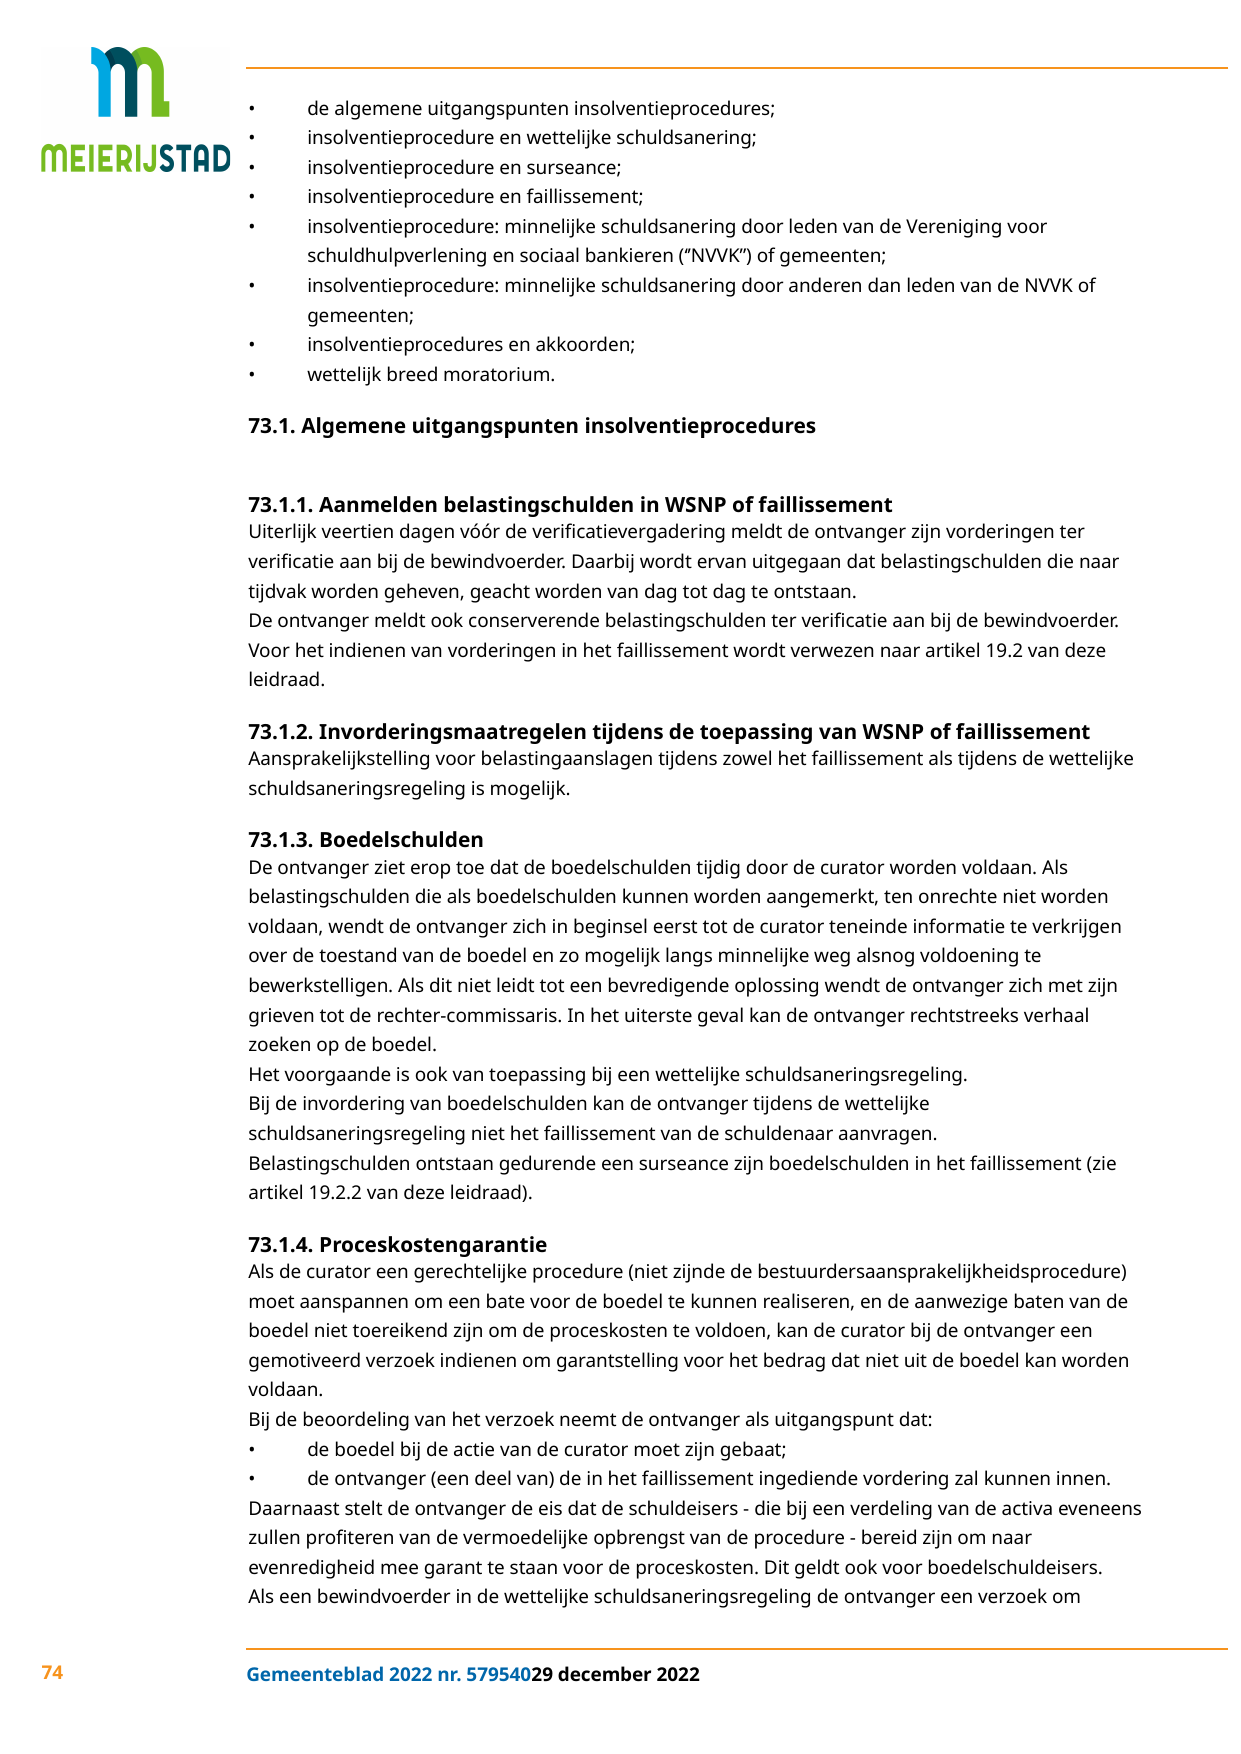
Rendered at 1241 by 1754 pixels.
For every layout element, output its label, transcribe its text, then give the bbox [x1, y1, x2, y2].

list wettelijk breed moratorium. [248, 361, 1152, 387]
text De ontvanger ziet erop toe dat de boedelschulden tijdig door de curator worden voldaan. Als belastingschulden die als boedelschulden kunnen worden aangemerkt, ten onrechte niet worden voldaan, wendt de ontvanger zich in beginsel eerst tot de curator teneinde informatie te verkrijgen over de toestand van de boedel en zo mogelijk langs minnelijke weg alsnog voldoening te bewerkstelligen. Als dit niet leidt tot een bevredigende oplossing wendt de ontvanger zich met zijn grieven tot de rechter-commissaris. In het uiterste geval kan de ontvanger rechtstreeks verhaal zoeken op de boedel. [248, 854, 1152, 1057]
list de algemene uitgangspunten insolventieprocedures; [248, 95, 1152, 121]
list de ontvanger (een deel van) de in het faillissement ingediende vordering zal kunnen innen. [248, 1465, 1152, 1491]
text Bij de invordering van boedelschulden kan de ontvanger tijdens de wettelijke schuldsaneringsregeling niet het faillissement van de schuldenaar aanvragen. [248, 1091, 1152, 1146]
text Bij de beoordeling van het verzoek neemt de ontvanger als uitgangspunt dat: [248, 1406, 1152, 1432]
text De ontvanger meldt ook conserverende belastingschulden ter verificatie aan bij de bewindvoerder. [248, 607, 1152, 633]
list de boedel bij de actie van de curator moet zijn gebaat; [248, 1436, 1152, 1461]
text Uiterlijk veertien dagen vóór de verificatievergadering meldt de ontvanger zijn vorderingen ter verificatie aan bij de bewindvoerder. Daarbij wordt ervan uitgegaan dat belastingschulden die naar tijdvak worden geheven, geacht worden van dag tot dag te ontstaan. [248, 519, 1152, 604]
picture [41, 47, 231, 172]
text Het voorgaande is ook van toepassing bij een wettelijke schuldsaneringsregeling. [248, 1061, 1152, 1087]
text Als de curator een gerechtelijke procedure (niet zijnde de bestuurdersaansprakelijkheidsprocedure) moet aanspannen om een bate voor de boedel te kunnen realiseren, en de aanwezige baten van de boedel niet toereikend zijn om de proceskosten te voldoen, kan de curator bij de ontvanger een gemotiveerd verzoek indienen om garantstelling voor het bedrag dat niet uit de boedel kan worden voldaan. [248, 1258, 1152, 1402]
text 73.1. Algemene uitgangspunten insolventieprocedures [248, 411, 1152, 440]
text 73.1.3. Boedelschulden [248, 826, 1152, 854]
text 73.1.2. Invorderingsmaatregelen tijdens de toepassing van WSNP of faillissement [248, 717, 1152, 746]
text Belastingschulden ontstaan gedurende een surseance zijn boedelschulden in het faillissement (zie artikel 19.2.2 van deze leidraad). [248, 1150, 1152, 1205]
list insolventieprocedure en wettelijke schuldsanering; [248, 124, 1152, 150]
text Daarnaast stelt de ontvanger de eis dat de schuldeisers - die bij een verdeling van de activa eveneens zullen profiteren van de vermoedelijke opbrengst van de procedure - bereid zijn om naar evenredigheid mee garant te staan voor de proceskosten. Dit geldt ook voor boedelschuldeisers. [248, 1495, 1152, 1580]
text 73.1.1. Aanmelden belastingschulden in WSNP of faillissement [248, 490, 1152, 519]
list insolventieprocedures en akkoorden; [248, 331, 1152, 357]
list insolventieprocedure en surseance; [248, 154, 1152, 180]
text Als een bewindvoerder in de wettelijke schuldsaneringsregeling de ontvanger een verzoek om [248, 1584, 1152, 1609]
list insolventieprocedure: minnelijke schuldsanering door anderen dan leden van de NVVK of gemeenten; [248, 272, 1152, 328]
text 73.1.4. Proceskostengarantie [248, 1230, 1152, 1258]
text Voor het indienen van vorderingen in het faillissement wordt verwezen naar artikel 19.2 van deze leidraad. [248, 637, 1152, 692]
list insolventieprocedure: minnelijke schuldsanering door leden van de Vereniging voor schuldhulpverlening en sociaal bankieren (‘’NVVK’’) of gemeenten; [248, 213, 1152, 268]
list insolventieprocedure en faillissement; [248, 183, 1152, 209]
text Aansprakelijkstelling voor belastingaanslagen tijdens zowel het faillissement als tijdens de wettelijke schuldsaneringsregeling is mogelijk. [248, 746, 1152, 801]
